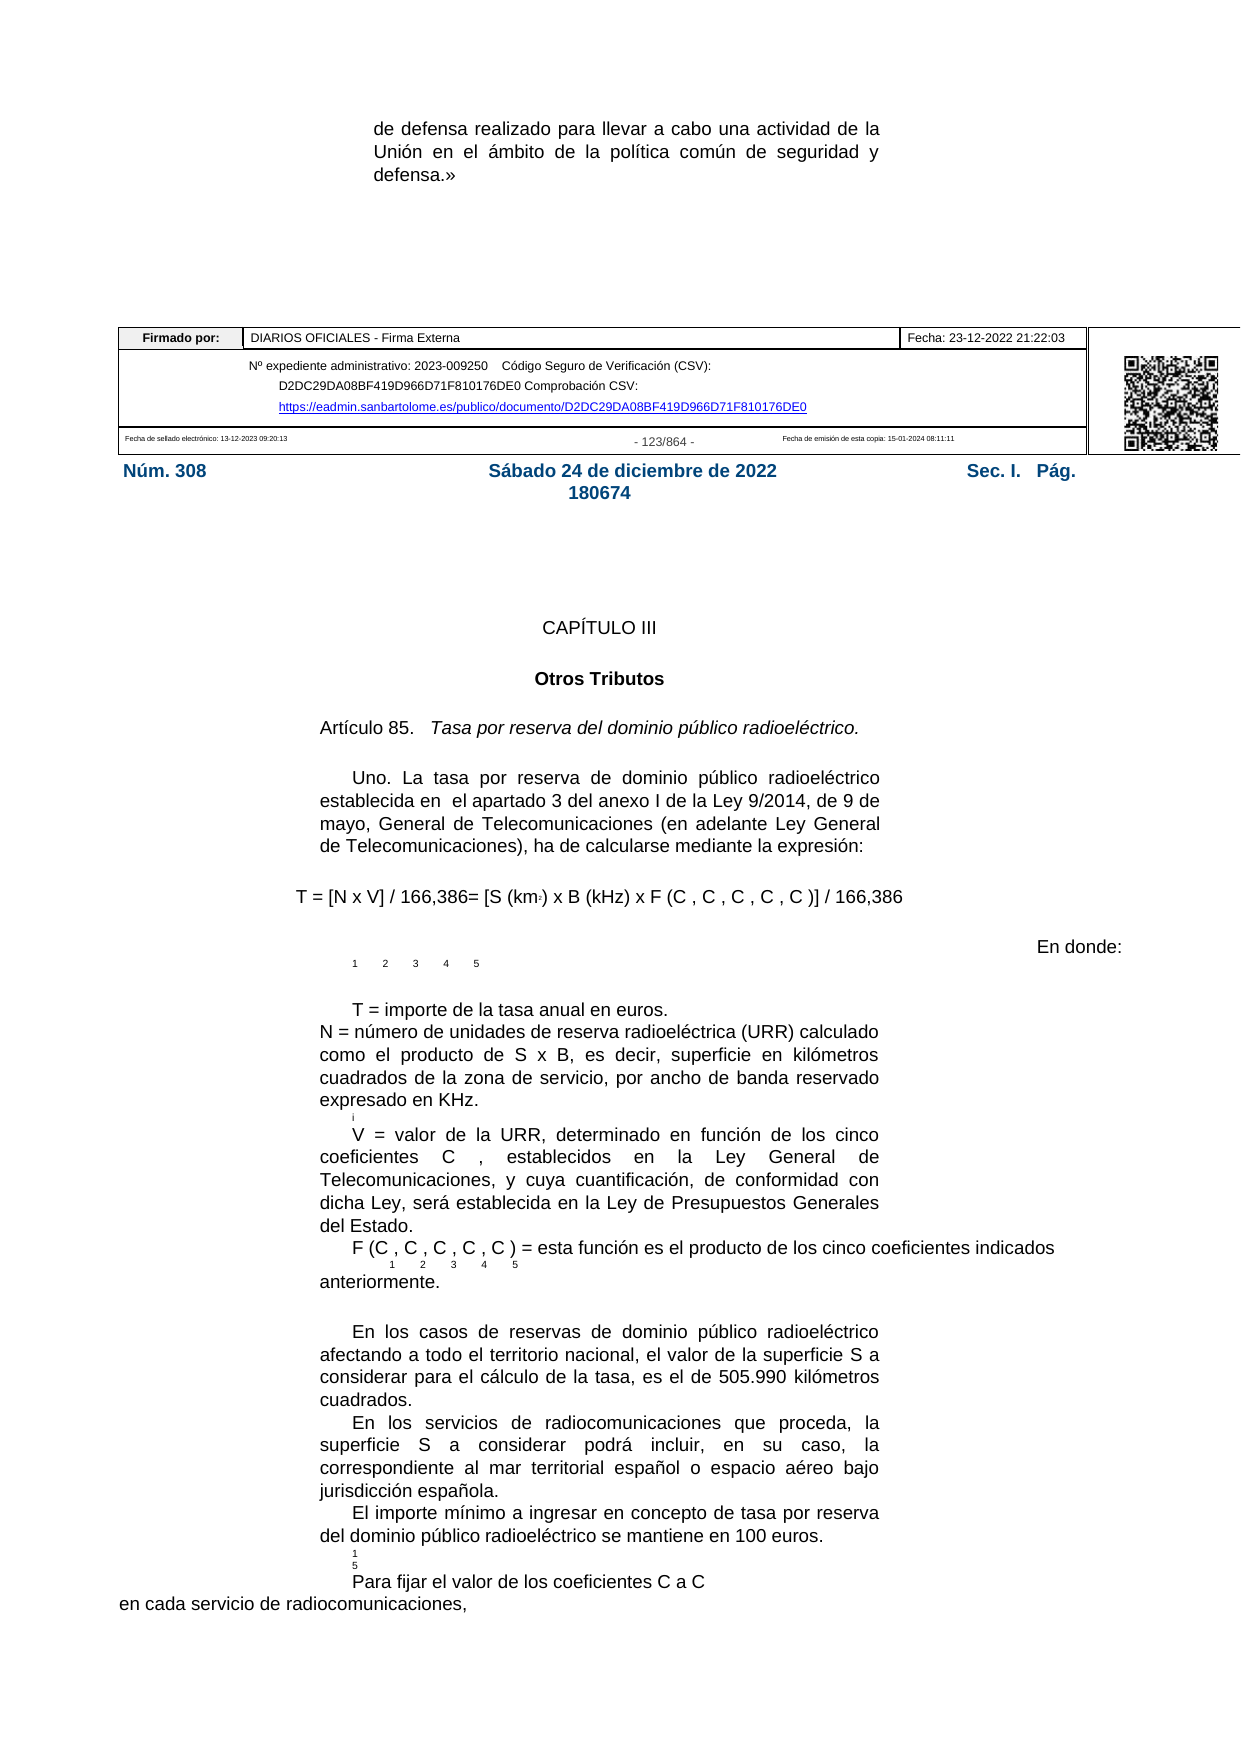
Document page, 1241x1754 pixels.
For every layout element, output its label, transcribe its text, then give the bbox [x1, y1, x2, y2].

text Uno. La tasa por reserva de dominio público radioeléctrico establecida en el apartado 3 del anexo I de la Ley 9/2014, de 9 de mayo, General de Telecomunicaciones (en adelante Ley General de Telecomunicaciones), ha de calcularse mediante la expresión: [319, 767, 880, 857]
text El importe mínimo a ingresar en concepto de tasa por reserva del dominio público radioeléctrico se mantiene en 100 euros. [319, 1502, 879, 1546]
text CAPÍTULO III [118, 617, 1081, 639]
text Otros Tributos [118, 667, 1081, 689]
text 5 [352, 1559, 1122, 1571]
text de defensa realizado para llevar a cabo una actividad de la Unión en el ámbito de la política común de seguridad y defensa.» [373, 118, 879, 185]
table_cell Fecha de sellado electrónico: 13-12-2023 09:20:13 - 123/864 - Fecha de emisión de esta copia: 15-01-2024 08:11:11 [119, 428, 1086, 454]
table_header Fecha: 23-12-2022 21:22:03 [901, 328, 1086, 348]
text Núm. 308 Sábado 24 de diciembre de 2022 Sec. I. Pág. 180674 [118, 460, 1081, 503]
text T = importe de la tasa anual en euros. [352, 998, 1122, 1020]
text 1 2 3 4 5 [352, 958, 1122, 970]
text en cada servicio de radiocomunicaciones, [119, 1593, 1122, 1614]
table_header DIARIOS OFICIALES - Firma Externa [244, 328, 899, 348]
table_header [1089, 328, 1240, 454]
text En donde: [118, 936, 1122, 958]
text F (C , C , C , C , C ) = esta función es el producto de los cinco coeficientes indicados [352, 1237, 1122, 1258]
table_cell Nº expediente administrativo: 2023-009250 Código Seguro de Verificación (CSV): D2DC29DA08BF419D966D71F810176DE0 Comprobación CSV: https://eadmin.sanbartolome.es/publico/documento/D2DC29DA08BF419D966D71F810176DE0 [119, 350, 1086, 426]
text En los servicios de radiocomunicaciones que proceda, la superficie S a considerar podrá incluir, en su caso, la correspondiente al mar territorial español o espacio aéreo bajo jurisdicción española. [319, 1411, 879, 1501]
text 1 [352, 1547, 1122, 1559]
text i [319, 1112, 879, 1124]
text N = número de unidades de reserva radioeléctrica (URR) calculado como el producto de S x B, es decir, superficie en kilómetros cuadrados de la zona de servicio, por ancho de banda reservado expresado en KHz. [319, 1021, 879, 1111]
text V = valor de la URR, determinado en función de los cinco coeficientes C , establecidos en la Ley General de Telecomunicaciones, y cuya cuantificación, de conformidad con dicha Ley, será establecida en la Ley de Presupuestos Generales del Estado. [319, 1124, 879, 1236]
table_header Firmado por: [119, 328, 242, 346]
text Para fijar el valor de los coeficientes C a C [352, 1571, 1122, 1593]
text En los casos de reservas de dominio público radioeléctrico afectando a todo el territorio nacional, el valor de la superficie S a considerar para el cálculo de la tasa, es el de 505.990 kilómetros cuadrados. [319, 1321, 879, 1410]
text 1 2 3 4 5 [389, 1258, 1122, 1271]
text T = [N x V] / 166,386= [S (km2) x B (kHz) x F (C , C , C , C , C )] / 166,386 [118, 886, 1081, 908]
text anteriormente. [319, 1271, 1122, 1292]
text Artículo 85. Tasa por reserva del dominio público radioeléctrico. [319, 717, 1122, 738]
